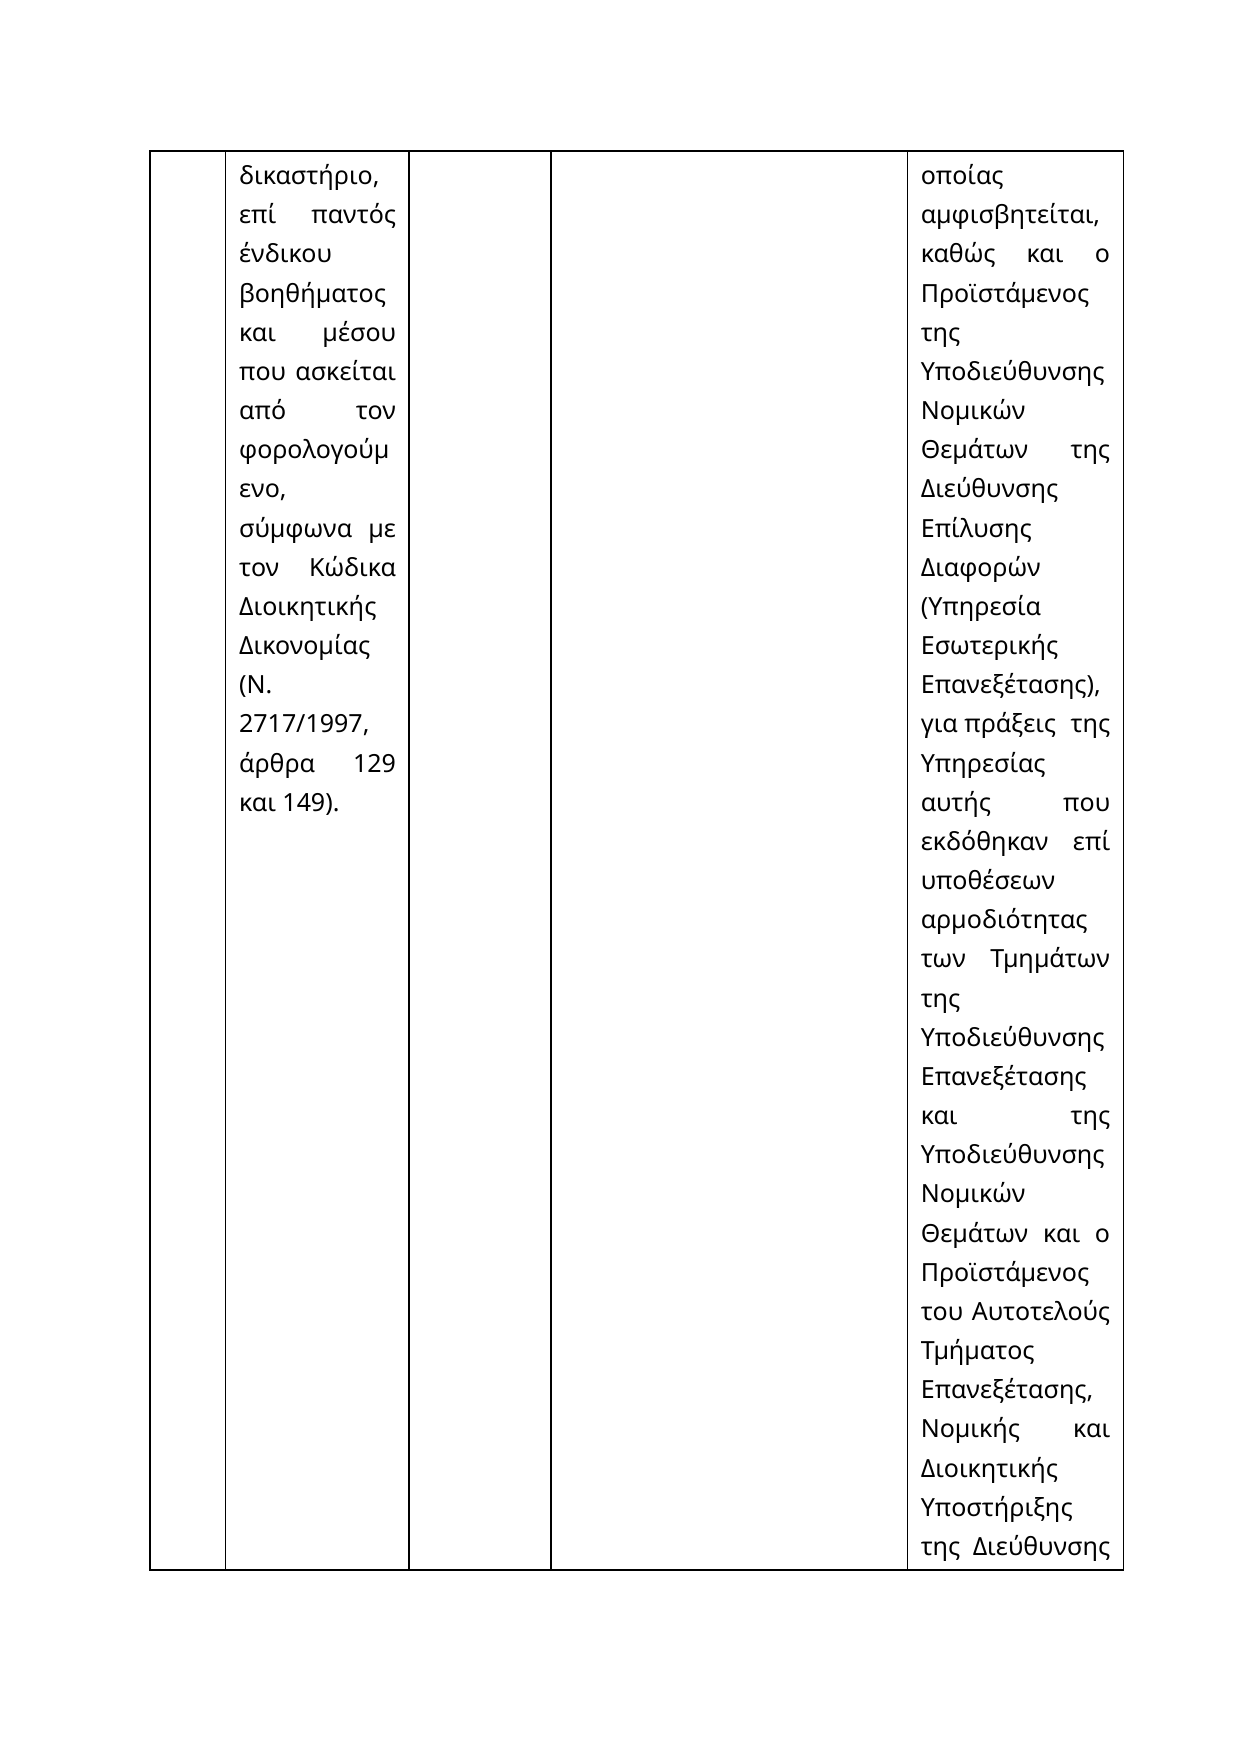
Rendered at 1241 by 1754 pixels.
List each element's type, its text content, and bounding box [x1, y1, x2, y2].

table_cell οποίας αμφισβητείται, καθώς και ο Προϊστάμενος της Υποδιεύθυνσης Νομικών Θεμάτων της Διεύθυνσης Επίλυσης Διαφορών (Υπηρεσία Εσωτερικής Επανεξέτασης), για πράξεις της Υπηρεσίας αυτής που εκδόθηκαν επί υποθέσεων αρμοδιότητας των Τμημάτων της Υποδιεύθυνσης Επανεξέτασης και της Υποδιεύθυνσης Νομικών Θεμάτων και ο Προϊστάμενος του Αυτοτελούς Τμήματος Επανεξέτασης, Νομικής και Διοικητικής Υποστήριξης της Διεύθυνσης [908, 152, 1123, 1569]
table_cell [410, 152, 550, 1569]
table_cell [552, 152, 907, 1569]
table_cell [151, 152, 225, 1569]
table_cell δικαστήριο, επί παντός ένδικου βοηθήματος και μέσου που ασκείται από τον φορολογούμενο, σύμφωνα με τον Κώδικα Διοικητικής Δικονομίας (Ν. 2717/1997, άρθρα 129 και 149). [226, 152, 408, 1569]
